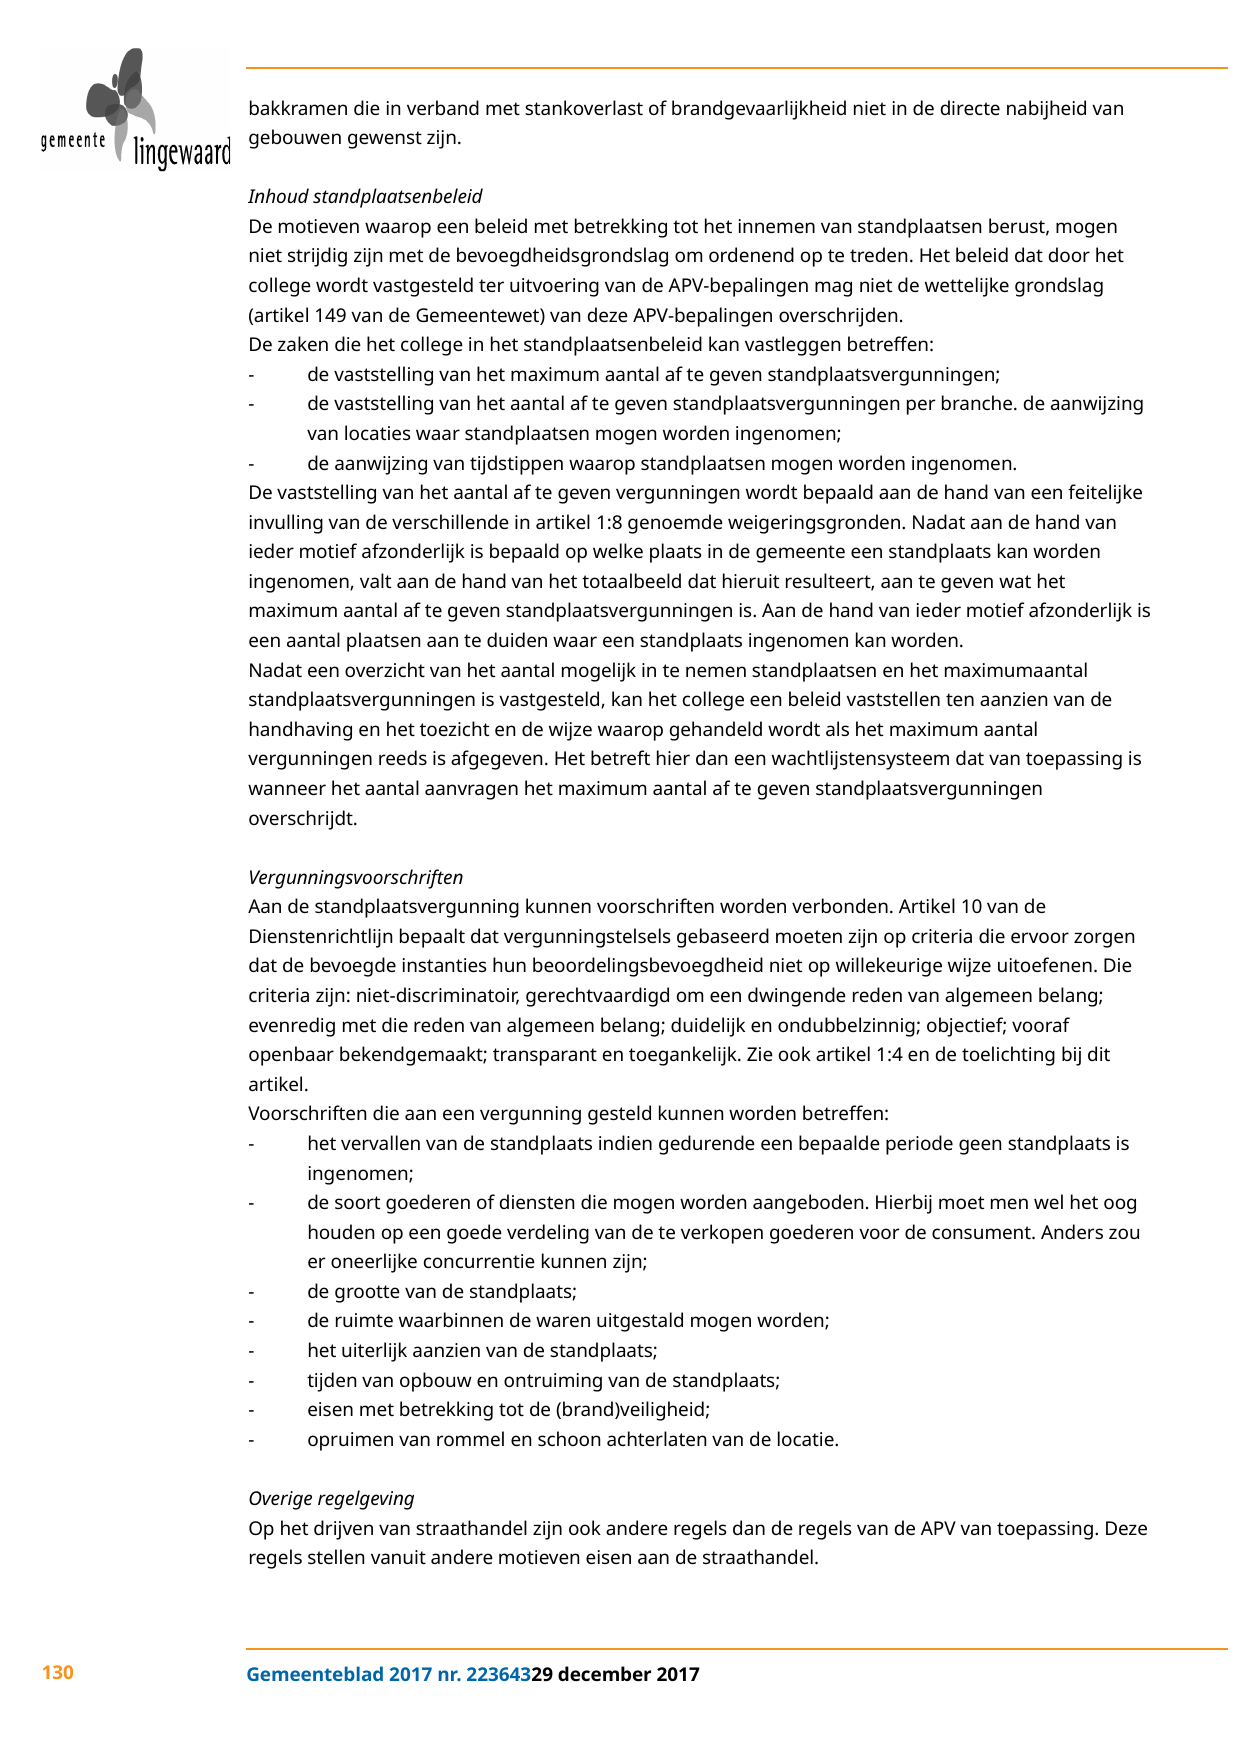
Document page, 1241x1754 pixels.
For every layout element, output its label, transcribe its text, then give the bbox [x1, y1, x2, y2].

list opruimen van rommel en schoon achterlaten van de locatie. [248, 1426, 1152, 1452]
picture [41, 47, 231, 172]
text De zaken die het college in het standplaatsenbeleid kan vastleggen betreffen: [248, 331, 1152, 357]
text bakkramen die in verband met stankoverlast of brandgevaarlijkheid niet in de directe nabijheid van gebouwen gewenst zijn. [248, 95, 1152, 150]
text De motieven waarop een beleid met betrekking tot het innemen van standplaatsen berust, mogen niet strijdig zijn met de bevoegdheidsgrondslag om ordenend op te treden. Het beleid dat door het college wordt vastgesteld ter uitvoering van de APV-bepalingen mag niet de wettelijke grondslag (artikel 149 van de Gemeentewet) van deze APV-bepalingen overschrijden. [248, 213, 1152, 328]
text Overige regelgeving [248, 1485, 1152, 1511]
text Inhoud standplaatsenbeleid [248, 183, 1152, 209]
text De vaststelling van het aantal af te geven vergunningen wordt bepaald aan de hand van een feitelijke invulling van de verschillende in artikel 1:8 genoemde weigeringsgronden. Nadat aan de hand van ieder motief afzonderlijk is bepaald op welke plaats in de gemeente een standplaats kan worden ingenomen, valt aan de hand van het totaalbeeld dat hieruit resulteert, aan te geven wat het maximum aantal af te geven standplaatsvergunningen is. Aan de hand van ieder motief afzonderlijk is een aantal plaatsen aan te duiden waar een standplaats ingenomen kan worden. [248, 479, 1152, 653]
list eisen met betrekking tot de (brand)veiligheid; [248, 1396, 1152, 1422]
text Nadat een overzicht van het aantal mogelijk in te nemen standplaatsen en het maximumaantal standplaatsvergunningen is vastgesteld, kan het college een beleid vaststellen ten aanzien van de handhaving en het toezicht en de wijze waarop gehandeld wordt als het maximum aantal vergunningen reeds is afgegeven. Het betreft hier dan een wachtlijstensysteem dat van toepassing is wanneer het aantal aanvragen het maximum aantal af te geven standplaatsvergunningen overschrijdt. [248, 657, 1152, 831]
list het vervallen van de standplaats indien gedurende een bepaalde periode geen standplaats is ingenomen; [248, 1130, 1152, 1186]
list de ruimte waarbinnen de waren uitgestald mogen worden; [248, 1308, 1152, 1333]
text Voorschriften die aan een vergunning gesteld kunnen worden betreffen: [248, 1101, 1152, 1126]
list de soort goederen of diensten die mogen worden aangeboden. Hierbij moet men wel het oog houden op een goede verdeling van de te verkopen goederen voor de consument. Anders zou er oneerlijke concurrentie kunnen zijn; [248, 1189, 1152, 1274]
list het uiterlijk aanzien van de standplaats; [248, 1337, 1152, 1363]
text Op het drijven van straathandel zijn ook andere regels dan de regels van de APV van toepassing. Deze regels stellen vanuit andere motieven eisen aan de straathandel. [248, 1515, 1152, 1570]
list de vaststelling van het aantal af te geven standplaatsvergunningen per branche. de aanwijzing van locaties waar standplaatsen mogen worden ingenomen; [248, 391, 1152, 446]
text Aan de standplaatsvergunning kunnen voorschriften worden verbonden. Artikel 10 van de Dienstenrichtlijn bepaalt dat vergunningstelsels gebaseerd moeten zijn op criteria die ervoor zorgen dat de bevoegde instanties hun beoordelingsbevoegdheid niet op willekeurige wijze uitoefenen. Die criteria zijn: niet-discriminatoir, gerechtvaardigd om een dwingende reden van algemeen belang; evenredig met die reden van algemeen belang; duidelijk en ondubbelzinnig; objectief; vooraf openbaar bekendgemaakt; transparant en toegankelijk. Zie ook artikel 1:4 en de toelichting bij dit artikel. [248, 893, 1152, 1097]
list de vaststelling van het maximum aantal af te geven standplaatsvergunningen; [248, 361, 1152, 387]
list de grootte van de standplaats; [248, 1278, 1152, 1304]
text Vergunningsvoorschriften [248, 864, 1152, 890]
list de aanwijzing van tijdstippen waarop standplaatsen mogen worden ingenomen. [248, 450, 1152, 476]
list tijden van opbouw en ontruiming van de standplaats; [248, 1367, 1152, 1393]
